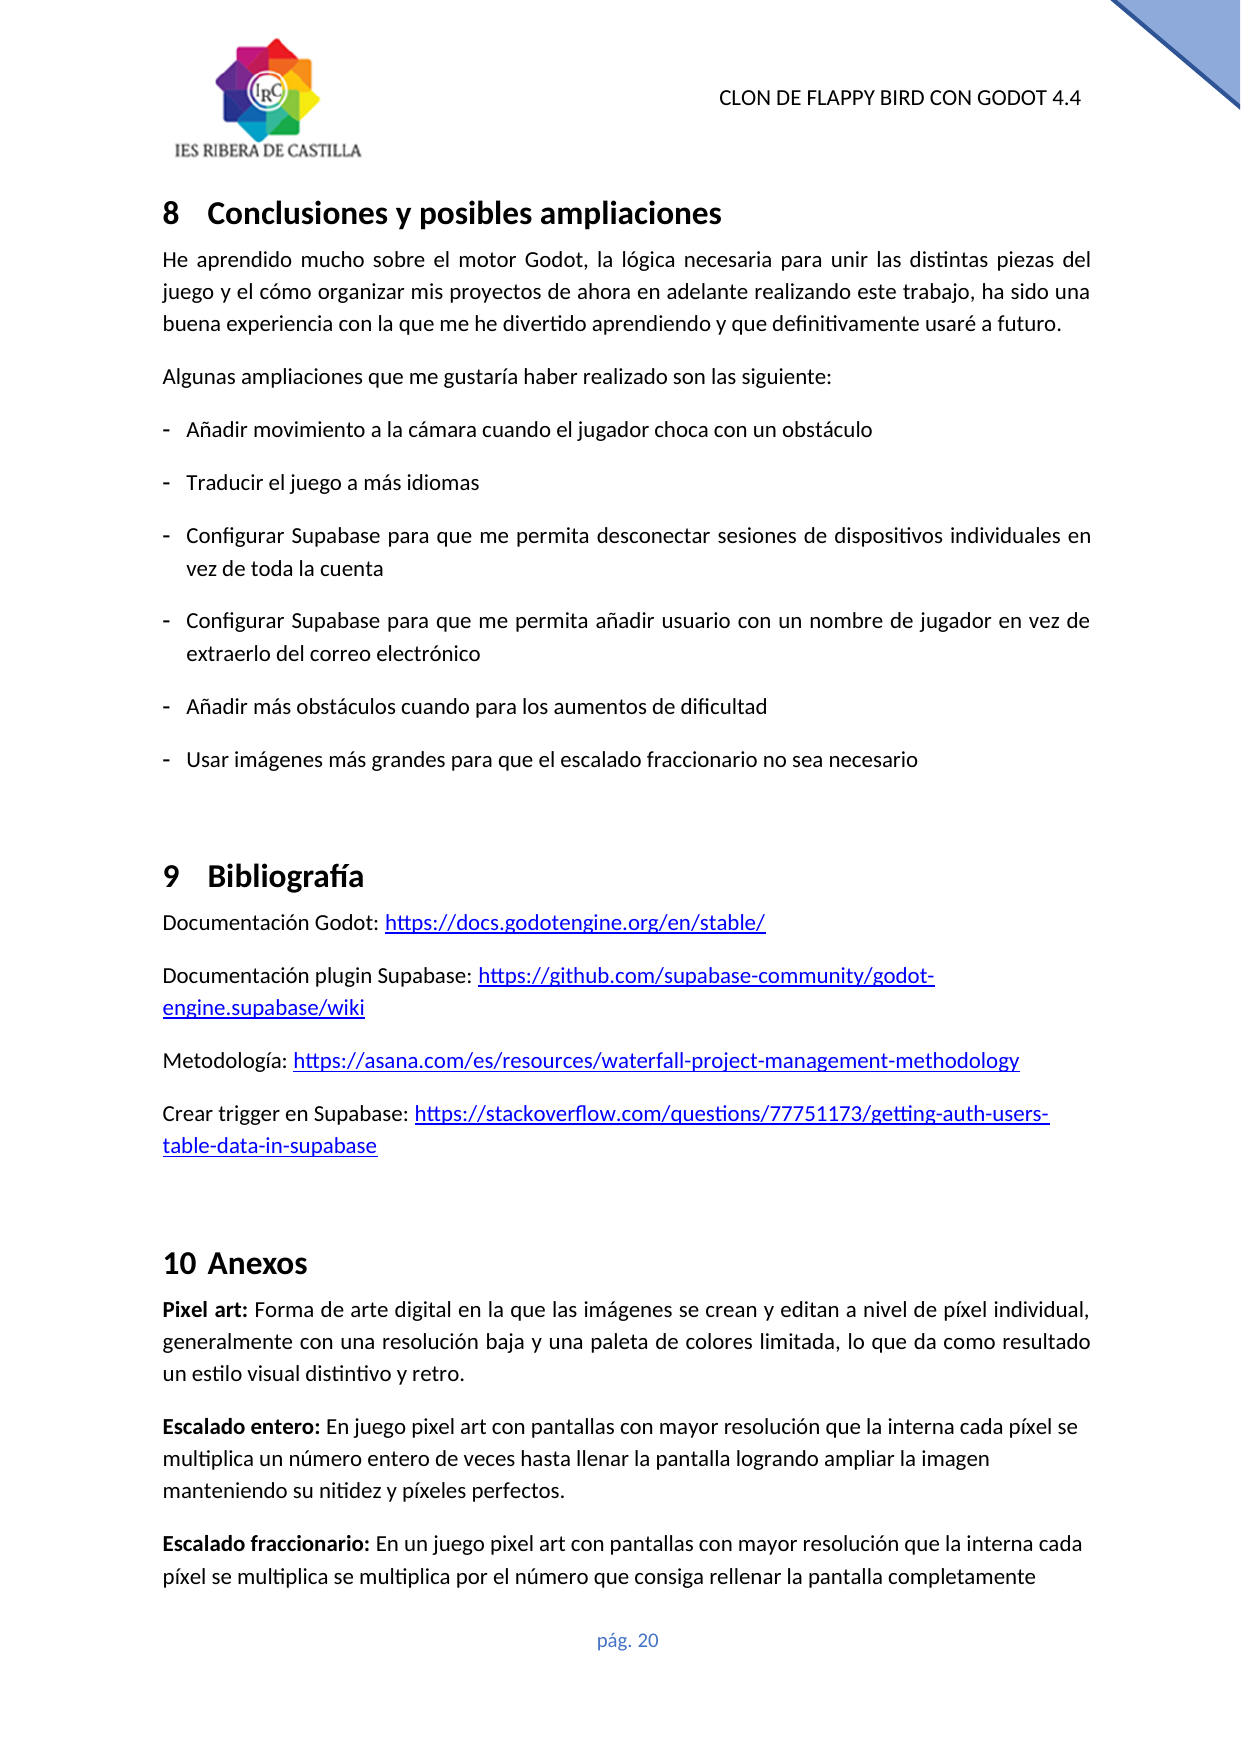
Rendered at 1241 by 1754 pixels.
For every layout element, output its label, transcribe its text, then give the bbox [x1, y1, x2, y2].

subtitle Conclusiones y posibles ampliaciones [162, 192, 1093, 233]
subtitle Anexos [162, 1242, 1093, 1282]
list Configurar Supabase para que me permita desconectar sesiones de dispositivos individuales en vez de toda la cuenta [162, 521, 1093, 582]
subtitle Bibliografía [162, 855, 1093, 896]
text Documentación Godot: https://docs.godotengine.org/en/stable/ [162, 908, 1093, 936]
text Escalado entero: En juego pixel art con pantallas con mayor resolución que la interna cada píxel se multiplica un número entero de veces hasta llenar la pantalla logrando ampliar la imagen manteniendo su nitidez y píxeles perfectos. [162, 1412, 1093, 1504]
list Añadir más obstáculos cuando para los aumentos de dificultad [162, 692, 1093, 720]
picture [173, 29, 366, 164]
text Crear trigger en Supabase: https://stackoverflow.com/questions/77751173/getting-auth-users-table-data-in-supabase [162, 1099, 1093, 1159]
list Usar imágenes más grandes para que el escalado fraccionario no sea necesario [162, 745, 1093, 773]
text He aprendido mucho sobre el motor Godot, la lógica necesaria para unir las distintas piezas del juego y el cómo organizar mis proyectos de ahora en adelante realizando este trabajo, ha sido una buena experiencia con la que me he divertido aprendiendo y que definitivamente usaré a futuro. [162, 245, 1093, 337]
list Traducir el juego a más idiomas [162, 468, 1093, 496]
list Añadir movimiento a la cámara cuando el jugador choca con un obstáculo [162, 415, 1093, 443]
text Metodología: https://asana.com/es/resources/waterfall-project-management-methodology [162, 1046, 1093, 1074]
text Algunas ampliaciones que me gustaría haber realizado son las siguiente: [162, 362, 1093, 390]
text Escalado fraccionario: En un juego pixel art con pantallas con mayor resolución que la interna cada píxel se multiplica se multiplica por el número que consiga rellenar la pantalla completamente [162, 1529, 1093, 1590]
list Configurar Supabase para que me permita añadir usuario con un nombre de jugador en vez de extraerlo del correo electrónico [162, 607, 1093, 667]
text Documentación plugin Supabase: https://github.com/supabase-community/godot-engine.supabase/wiki [162, 961, 1093, 1021]
text Pixel art: Forma de arte digital en la que las imágenes se crean y editan a nivel de píxel individual, generalmente con una resolución baja y una paleta de colores limitada, lo que da como resultado un estilo visual distintivo y retro. [162, 1295, 1093, 1387]
